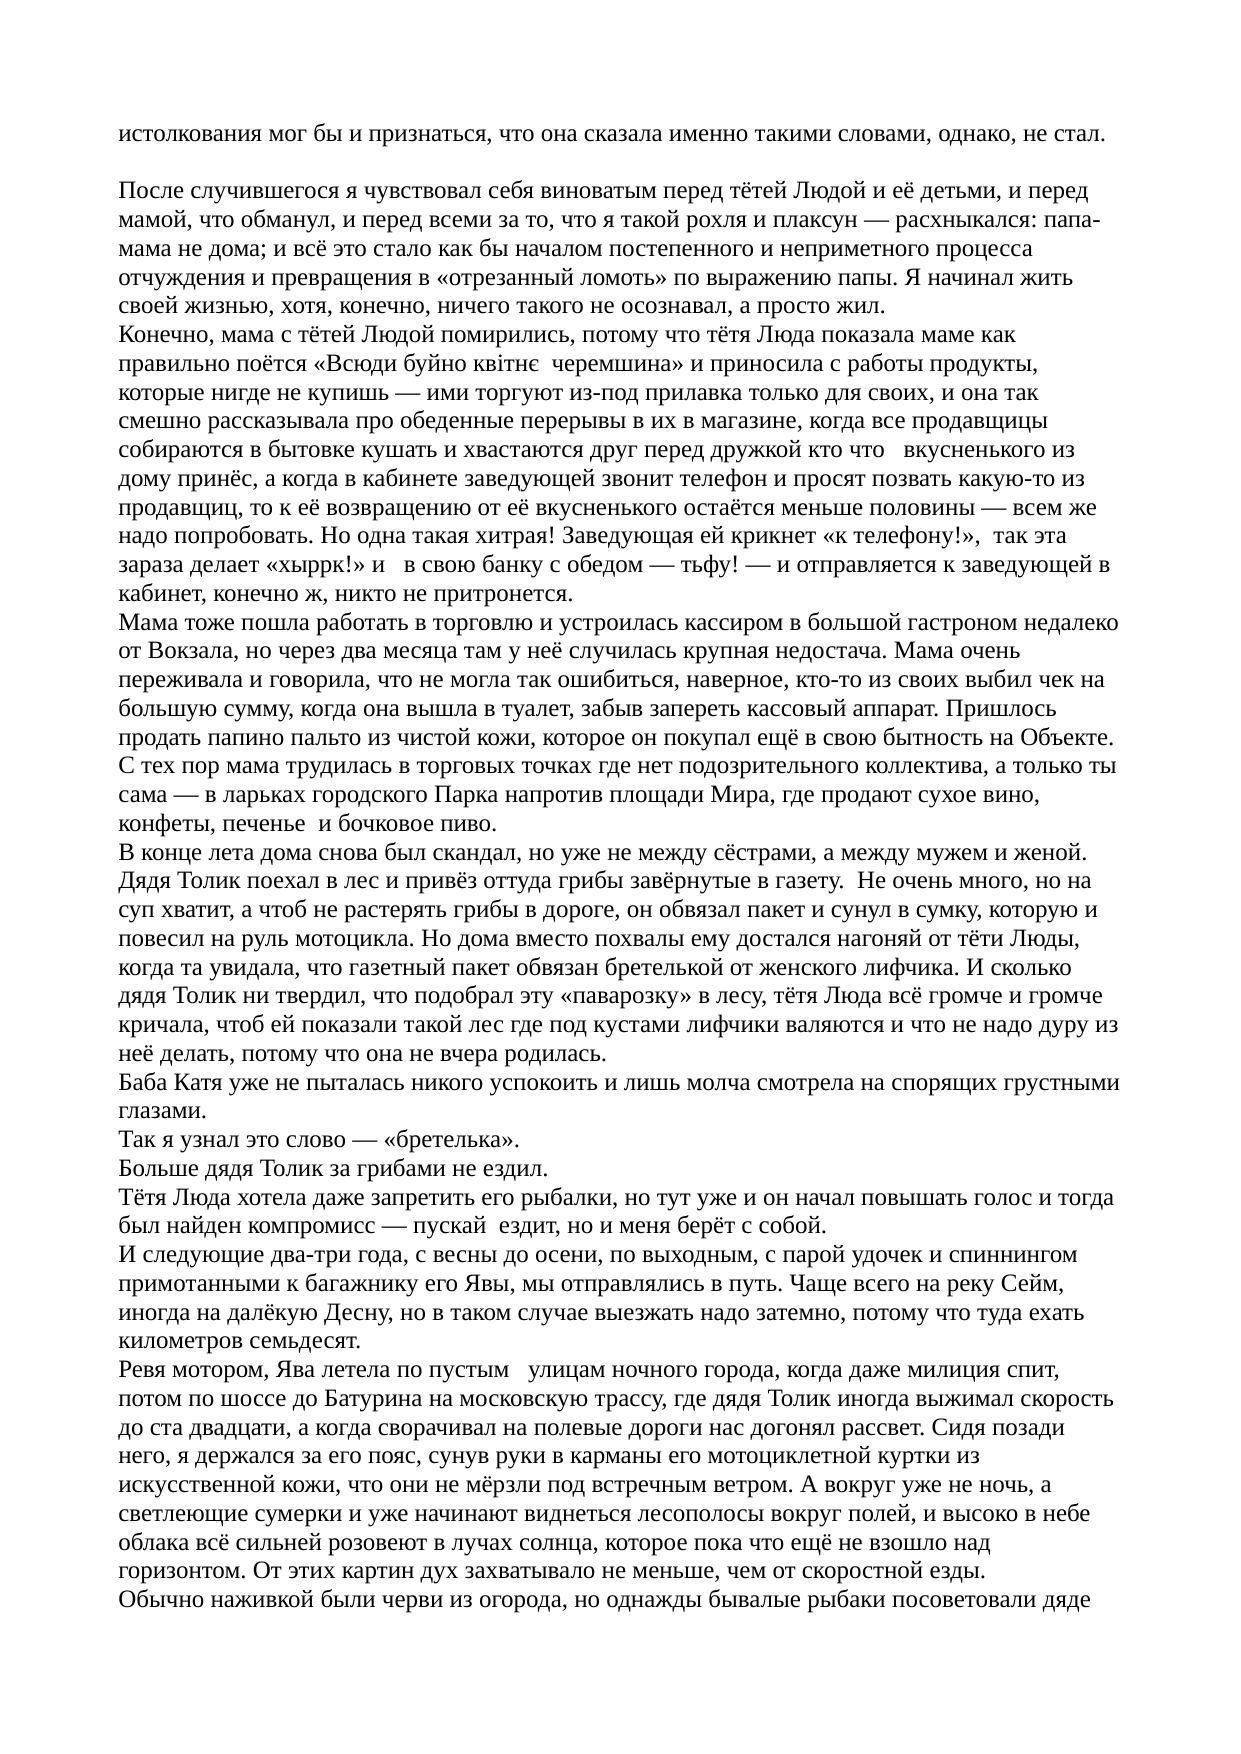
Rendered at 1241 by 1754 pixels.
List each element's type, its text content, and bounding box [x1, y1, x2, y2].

text Тётя Люда хотела даже запретить его рыбалки, но тут уже и он начал повышать голос и тогда был найден компромисс — пускай ездит, но и меня берёт с собой. [118, 1182, 1122, 1239]
text Ревя мотором, Ява летела по пустым улицам ночного города, когда даже милиция спит, потом по шоссе до Батурина на московскую трассу, где дядя Толик иногда выжимал скорость до ста двадцати, а когда сворачивал на полевые дороги нас догонял рассвет. Сидя позади него, я держался за его пояс, сунув руки в карманы его мотоциклетной куртки из искусственной кожи, что они не мёрзли под встречным ветром. А вокруг уже не ночь, а светлеющие сумерки и уже начинают виднеться лесополосы вокруг полей, и высоко в небе облака всё сильней розовеют в лучах солнца, которое пока что ещё не взошло над горизонтом. От этих картин дух захватывало не меньше, чем от скоростной езды. [118, 1354, 1122, 1584]
text Дядя Толик поехал в лес и привёз оттуда грибы завёрнутые в газету. Не очень много, но на суп хватит, а чтоб не растерять грибы в дороге, он обвязал пакет и сунул в сумку, которую и повесил на руль мотоцикла. Но дома вместо похвалы ему достался нагоняй от тёти Люды, когда та увидала, что газетный пакет обвязан бретелькой от женского лифчика. И сколько дядя Толик ни твердил, что подобрал эту «паварозку» в лесу, тётя Люда всё громче и громче кричала, чтоб ей показали такой лес где под кустами лифчики валяются и что не надо дуру из неё делать, потому что она не вчера родилась. [118, 866, 1122, 1067]
text Обычно наживкой были черви из огорода, но однажды бывалые рыбаки посоветовали дяде [118, 1584, 1122, 1613]
text Конечно, мама с тётей Людой помирились, потому что тётя Люда показала маме как правильно поётся «Всюди буйно квiтнє черемшина» и приносила с работы продукты, которые нигде не купишь — ими торгуют из-под прилавка только для своих, и она так смешно рассказывала про обеденные перерывы в их в магазине, когда все продавщицы собираются в бытовке кушать и хвастаются друг перед дружкой кто что вкусненького из дому принёс, а когда в кабинете заведующей звонит телефон и просят позвать какую-то из продавщиц, то к её возвращению от её вкусненького остаётся меньше половины — всем же надо попробовать. Но одна такая хитрая! Заведующая ей крикнет «к телефону!», так эта зараза делает «хыррк!» и в свою банку с обедом — тьфу! — и отправляется к заведующей в кабинет, конечно ж, никто не притронется. [118, 319, 1122, 607]
text Так я узнал это слово — «бретелька». [118, 1124, 1122, 1153]
text Мама тоже пошла работать в торговлю и устроилась кассиром в большой гастроном недалеко от Вокзала, но через два месяца там у неё случилась крупная недостача. Мама очень переживала и говорила, что не могла так ошибиться, наверное, кто-то из своих выбил чек на большую сумму, когда она вышла в туалет, забыв запереть кассовый аппарат. Пришлось продать папино пальто из чистой кожи, которое он покупал ещё в свою бытность на Объекте. [118, 607, 1122, 751]
text После случившегося я чувствовал себя виноватым перед тётей Людой и её детьми, и перед мамой, что обманул, и перед всеми за то, что я такой рохля и плаксун — расхныкался: папа-мама не дома; и всё это стало как бы началом постепенного и неприметного процесса отчуждения и превращения в «отрезанный ломоть» по выражению папы. Я начинал жить своей жизнью, хотя, конечно, ничего такого не осознавал, а просто жил. [118, 176, 1122, 319]
text И следующие два-три года, с весны до осени, по выходным, с парой удочек и спиннингом примотанными к багажнику его Явы, мы отправлялись в путь. Чаще всего на реку Сейм, иногда на далёкую Десну, но в таком случае выезжать надо затемно, потому что туда ехать километров семьдесят. [118, 1239, 1122, 1354]
text Баба Катя уже не пыталась никого успокоить и лишь молча смотрела на спорящих грустными глазами. [118, 1067, 1122, 1124]
text С тех пор мама трудилась в торговых точках где нет подозрительного коллектива, а только ты сама — в ларьках городского Парка напротив площади Мира, где продают сухое вино, конфеты, печенье и бочковое пиво. [118, 751, 1122, 837]
text истолкования мог бы и признаться, что она сказала именно такими словами, однако, не стал. [118, 118, 1122, 147]
text В конце лета дома снова был скандал, но уже не между сёстрами, а между мужем и женой. [118, 837, 1122, 866]
text Больше дядя Толик за грибами не ездил. [118, 1153, 1122, 1182]
